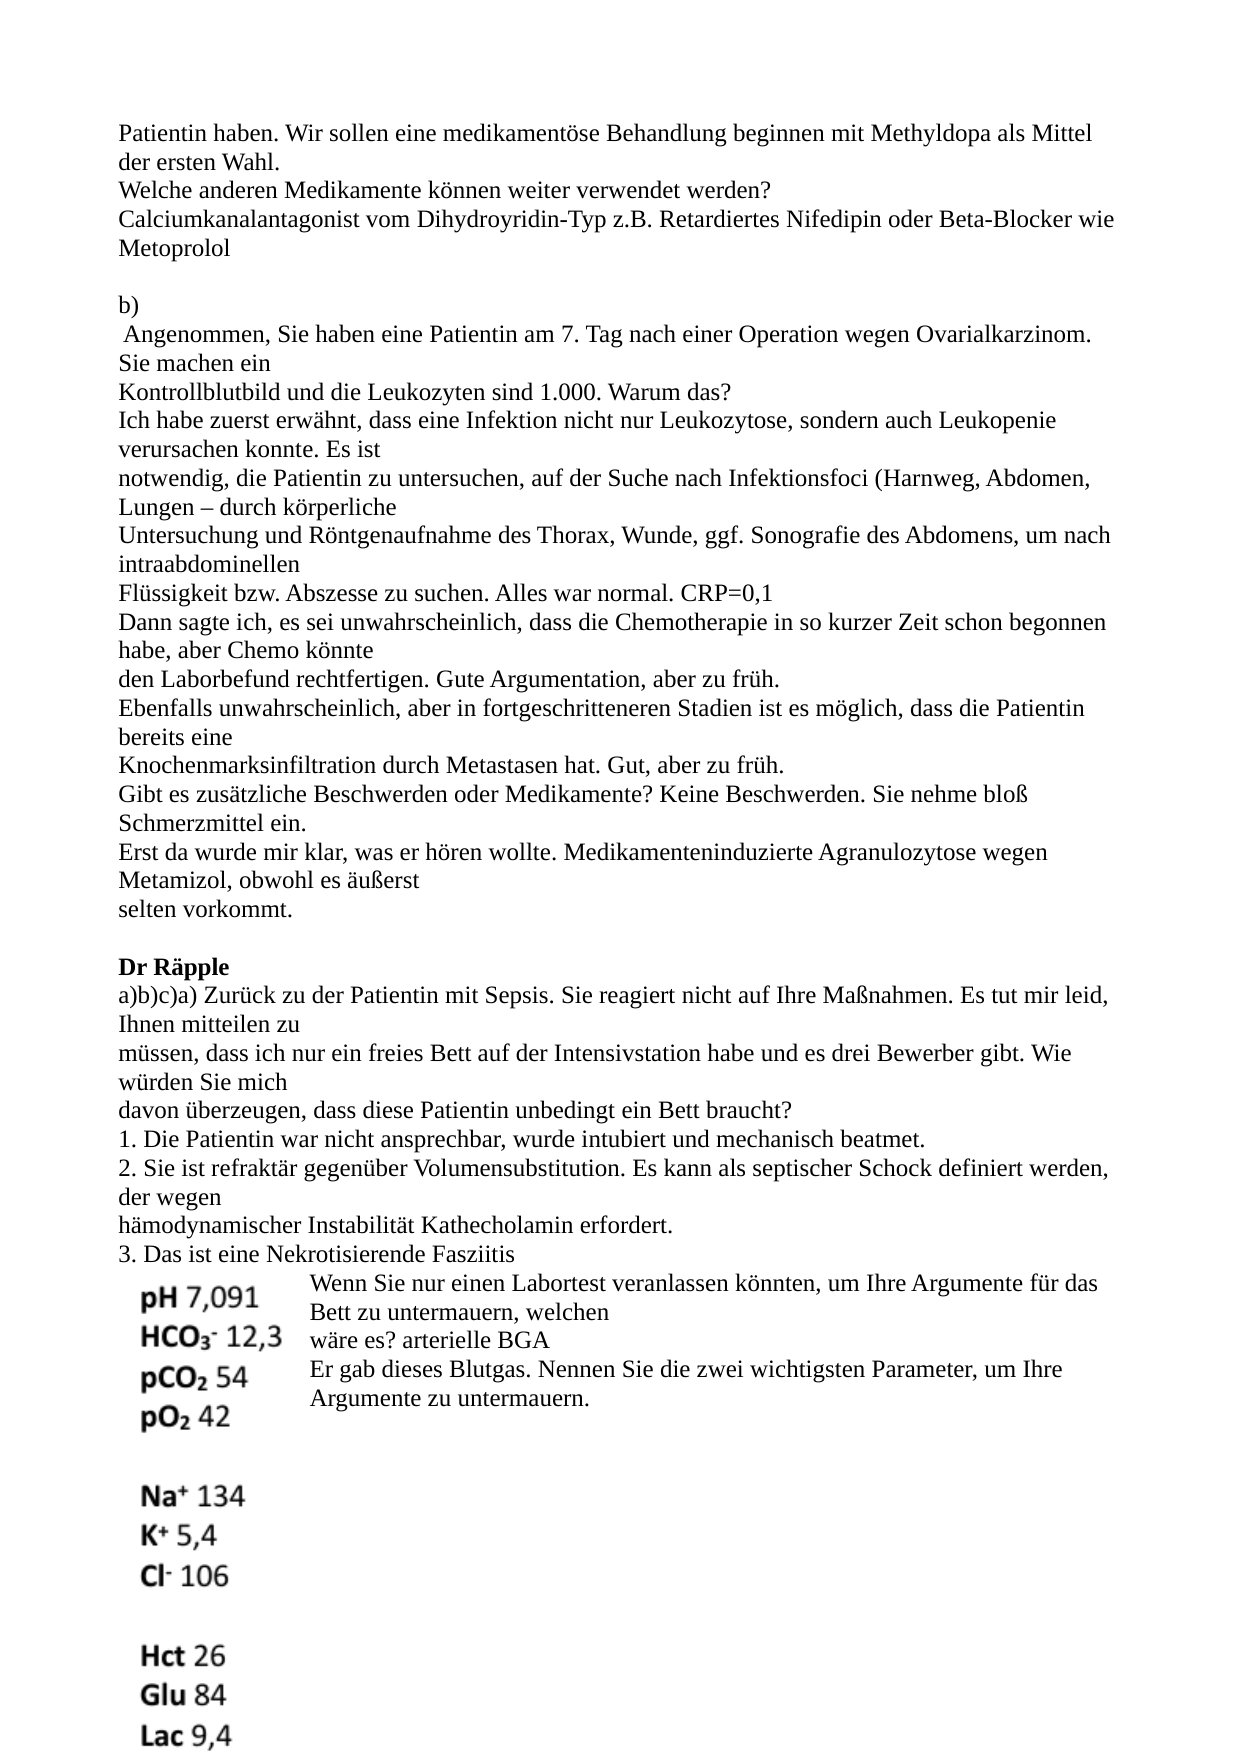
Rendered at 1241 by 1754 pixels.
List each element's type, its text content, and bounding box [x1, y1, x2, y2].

text müssen, dass ich nur ein freies Bett auf der Intensivstation habe und es drei Bewerber gibt. Wie würden Sie mich [118, 1038, 1122, 1096]
text hämodynamischer Instabilität Kathecholamin erfordert. [118, 1211, 1122, 1239]
text 1. Die Patientin war nicht ansprechbar, wurde intubiert und mechanisch beatmet. [118, 1124, 1122, 1153]
text 3. Das ist eine Nekrotisierende Fasziitis [118, 1239, 1122, 1268]
text Angenommen, Sie haben eine Patientin am 7. Tag nach einer Operation wegen Ovarialkarzinom. Sie machen ein [118, 319, 1122, 377]
text Er gab dieses Blutgas. Nennen Sie die zwei wichtigsten Parameter, um Ihre Argumente zu untermauern. [310, 1354, 1122, 1412]
text 2. Sie ist refraktär gegenüber Volumensubstitution. Es kann als septischer Schock definiert werden, der wegen [118, 1153, 1122, 1211]
text Untersuchung und Röntgenaufnahme des Thorax, Wunde, ggf. Sonografie des Abdomens, um nach intraabdominellen [118, 521, 1122, 578]
text Knochenmarksinfiltration durch Metastasen hat. Gut, aber zu früh. [118, 751, 1122, 779]
text Wenn Sie nur einen Labortest veranlassen könnten, um Ihre Argumente für das Bett zu untermauern, welchen [118, 1268, 1122, 1326]
text Calciumkanalantagonist vom Dihydroyridin-Typ z.B. Retardiertes Nifedipin oder Beta-Blocker wie Metoprolol [118, 204, 1122, 262]
text a)b)c)a) Zurück zu der Patientin mit Sepsis. Sie reagiert nicht auf Ihre Maßnahmen. Es tut mir leid, Ihnen mitteilen zu [118, 981, 1122, 1038]
text Welche anderen Medikamente können weiter verwendet werden? [118, 176, 1122, 204]
text selten vorkommt. [118, 894, 1122, 923]
text wäre es? arterielle BGA [310, 1326, 1122, 1354]
text den Laborbefund rechtfertigen. Gute Argumentation, aber zu früh. [118, 664, 1122, 693]
text Patientin haben. Wir sollen eine medikamentöse Behandlung beginnen mit Methyldopa als Mittel der ersten Wahl. [118, 118, 1122, 176]
text notwendig, die Patientin zu untersuchen, auf der Suche nach Infektionsfoci (Harnweg, Abdomen, Lungen – durch körperliche [118, 463, 1122, 521]
text Ebenfalls unwahrscheinlich, aber in fortgeschritteneren Stadien ist es möglich, dass die Patientin bereits eine [118, 693, 1122, 751]
picture [115, 1279, 310, 1754]
text Flüssigkeit bzw. Abszesse zu suchen. Alles war normal. CRP=0,1 [118, 578, 1122, 607]
text Dr Räpple [118, 952, 1122, 981]
text Dann sagte ich, es sei unwahrscheinlich, dass die Chemotherapie in so kurzer Zeit schon begonnen habe, aber Chemo könnte [118, 607, 1122, 664]
text Erst da wurde mir klar, was er hören wollte. Medikamenteninduzierte Agranulozytose wegen Metamizol, obwohl es äußerst [118, 837, 1122, 894]
text Gibt es zusätzliche Beschwerden oder Medikamente? Keine Beschwerden. Sie nehme bloß Schmerzmittel ein. [118, 779, 1122, 837]
text davon überzeugen, dass diese Patientin unbedingt ein Bett braucht? [118, 1096, 1122, 1124]
text Kontrollblutbild und die Leukozyten sind 1.000. Warum das? [118, 377, 1122, 406]
text b) [118, 291, 1122, 319]
text Ich habe zuerst erwähnt, dass eine Infektion nicht nur Leukozytose, sondern auch Leukopenie verursachen konnte. Es ist [118, 406, 1122, 463]
